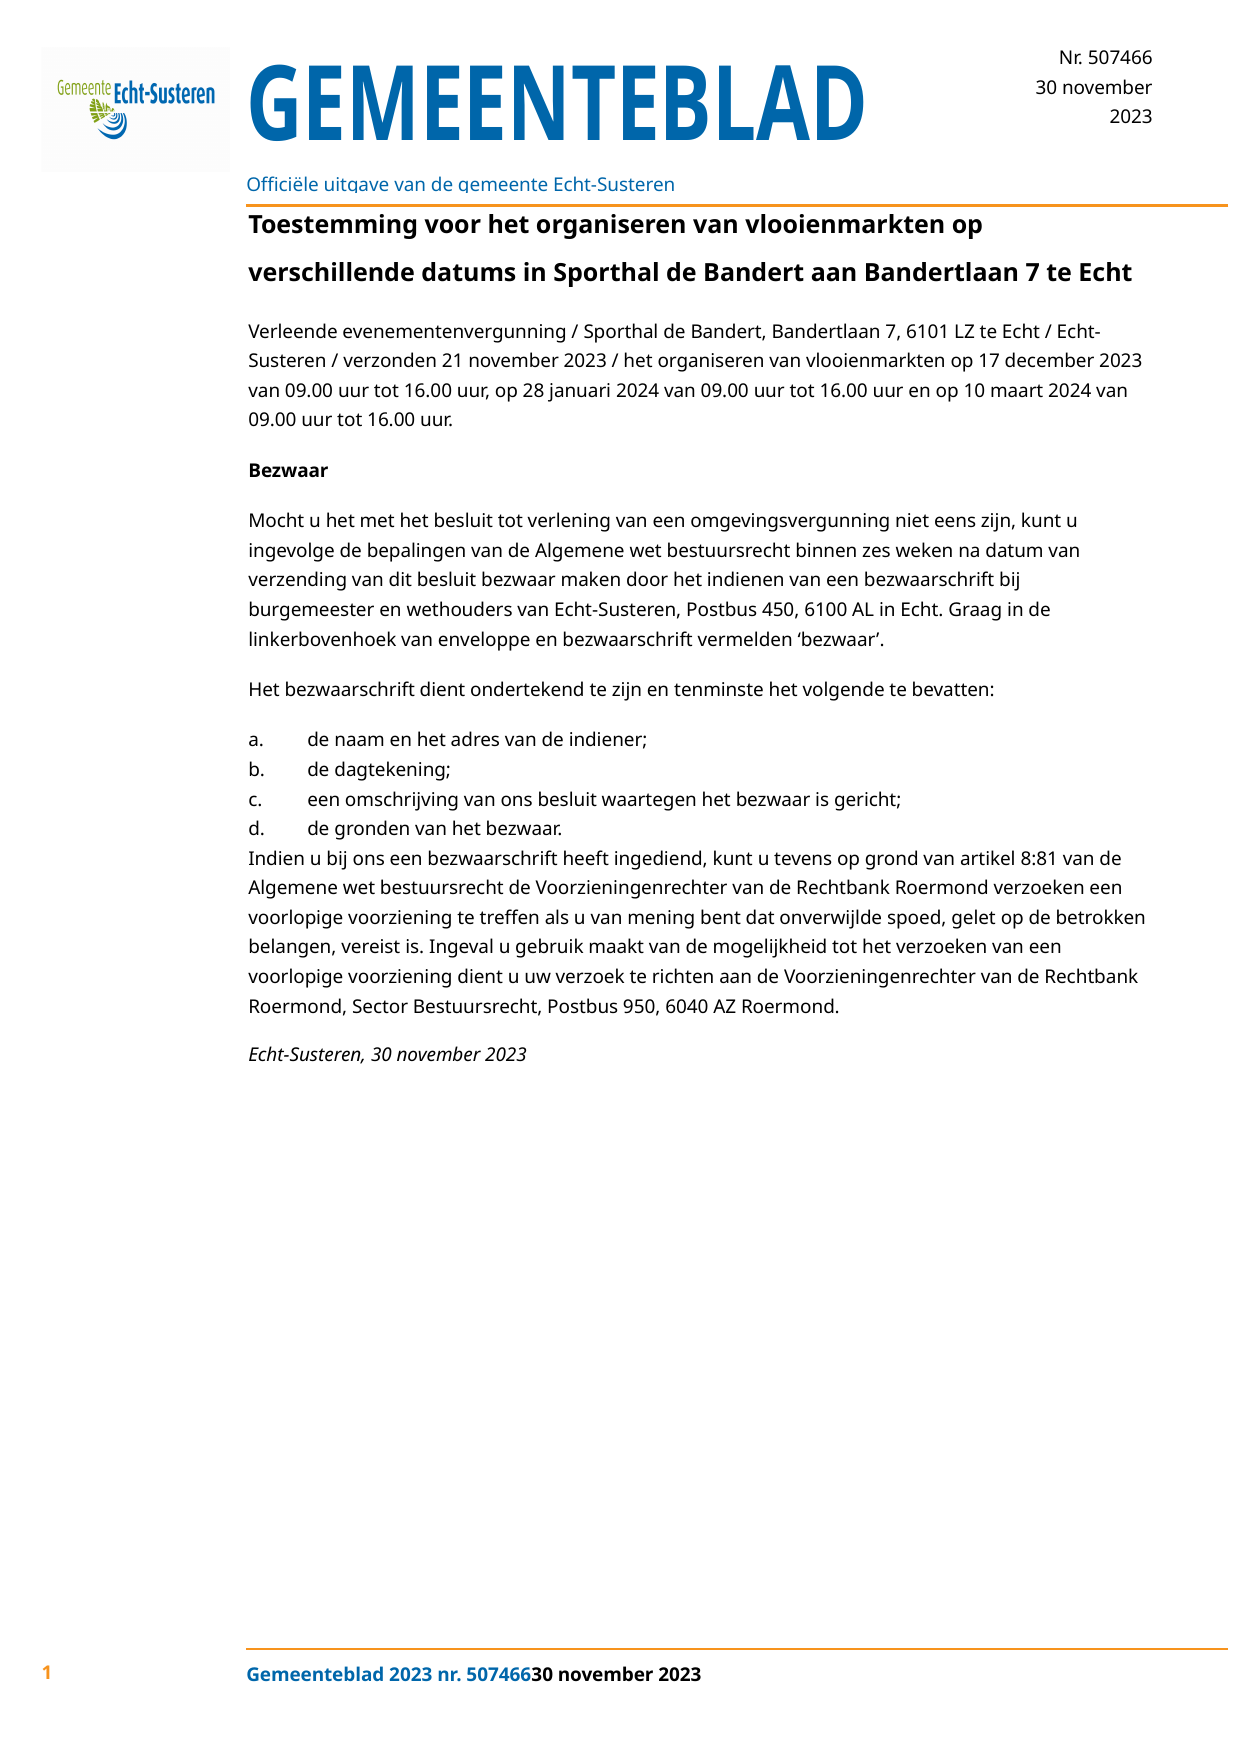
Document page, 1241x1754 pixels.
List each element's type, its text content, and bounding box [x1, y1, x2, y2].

list de gronden van het bezwaar. [248, 815, 1152, 841]
list een omschrijving van ons besluit waartegen het bezwaar is gericht; [248, 786, 1152, 812]
text Bezwaar [248, 457, 1152, 483]
text Echt-Susteren, 30 november 2023 [248, 1041, 1152, 1066]
text Het bezwaarschrift dient ondertekend te zijn en tenminste het volgende te bevatten: [248, 676, 1152, 702]
list de dagtekening; [248, 756, 1152, 782]
text Mocht u het met het besluit tot verlening van een omgevingsvergunning niet eens zijn, kunt u ingevolge de bepalingen van de Algemene wet bestuursrecht binnen zes weken na datum van verzending van dit besluit bezwaar maken door het indienen van een bezwaarschrift bij burgemeester en wethouders van Echt-Susteren, Postbus 450, 6100 AL in Echt. Graag in de linkerbovenhoek van enveloppe en bezwaarschrift vermelden ‘bezwaar’. [248, 507, 1152, 652]
text Verleende evenementenvergunning / Sporthal de Bandert, Bandertlaan 7, 6101 LZ te Echt / Echt-Susteren / verzonden 21 november 2023 / het organiseren van vlooienmarkten op 17 december 2023 van 09.00 uur tot 16.00 uur, op 28 januari 2024 van 09.00 uur tot 16.00 uur en op 10 maart 2024 van 09.00 uur tot 16.00 uur. [248, 318, 1152, 432]
text Toestemming voor het organiseren van vlooienmarkten op verschillende datums in Sporthal de Bandert aan Bandertlaan 7 te Echt [248, 207, 1152, 288]
text Indien u bij ons een bezwaarschrift heeft ingediend, kunt u tevens op grond van artikel 8:81 van de Algemene wet bestuursrecht de Voorzieningenrechter van de Rechtbank Roermond verzoeken een voorlopige voorziening te treffen als u van mening bent dat onverwijlde spoed, gelet op de betrokken belangen, vereist is. Ingeval u gebruik maakt van de mogelijkheid tot het verzoeken van een voorlopige voorziening dient u uw verzoek te richten aan de Voorzieningenrechter van de Rechtbank Roermond, Sector Bestuursrecht, Postbus 950, 6040 AZ Roermond. [248, 845, 1152, 1019]
picture [41, 47, 231, 172]
list de naam en het adres van de indiener; [248, 727, 1152, 752]
